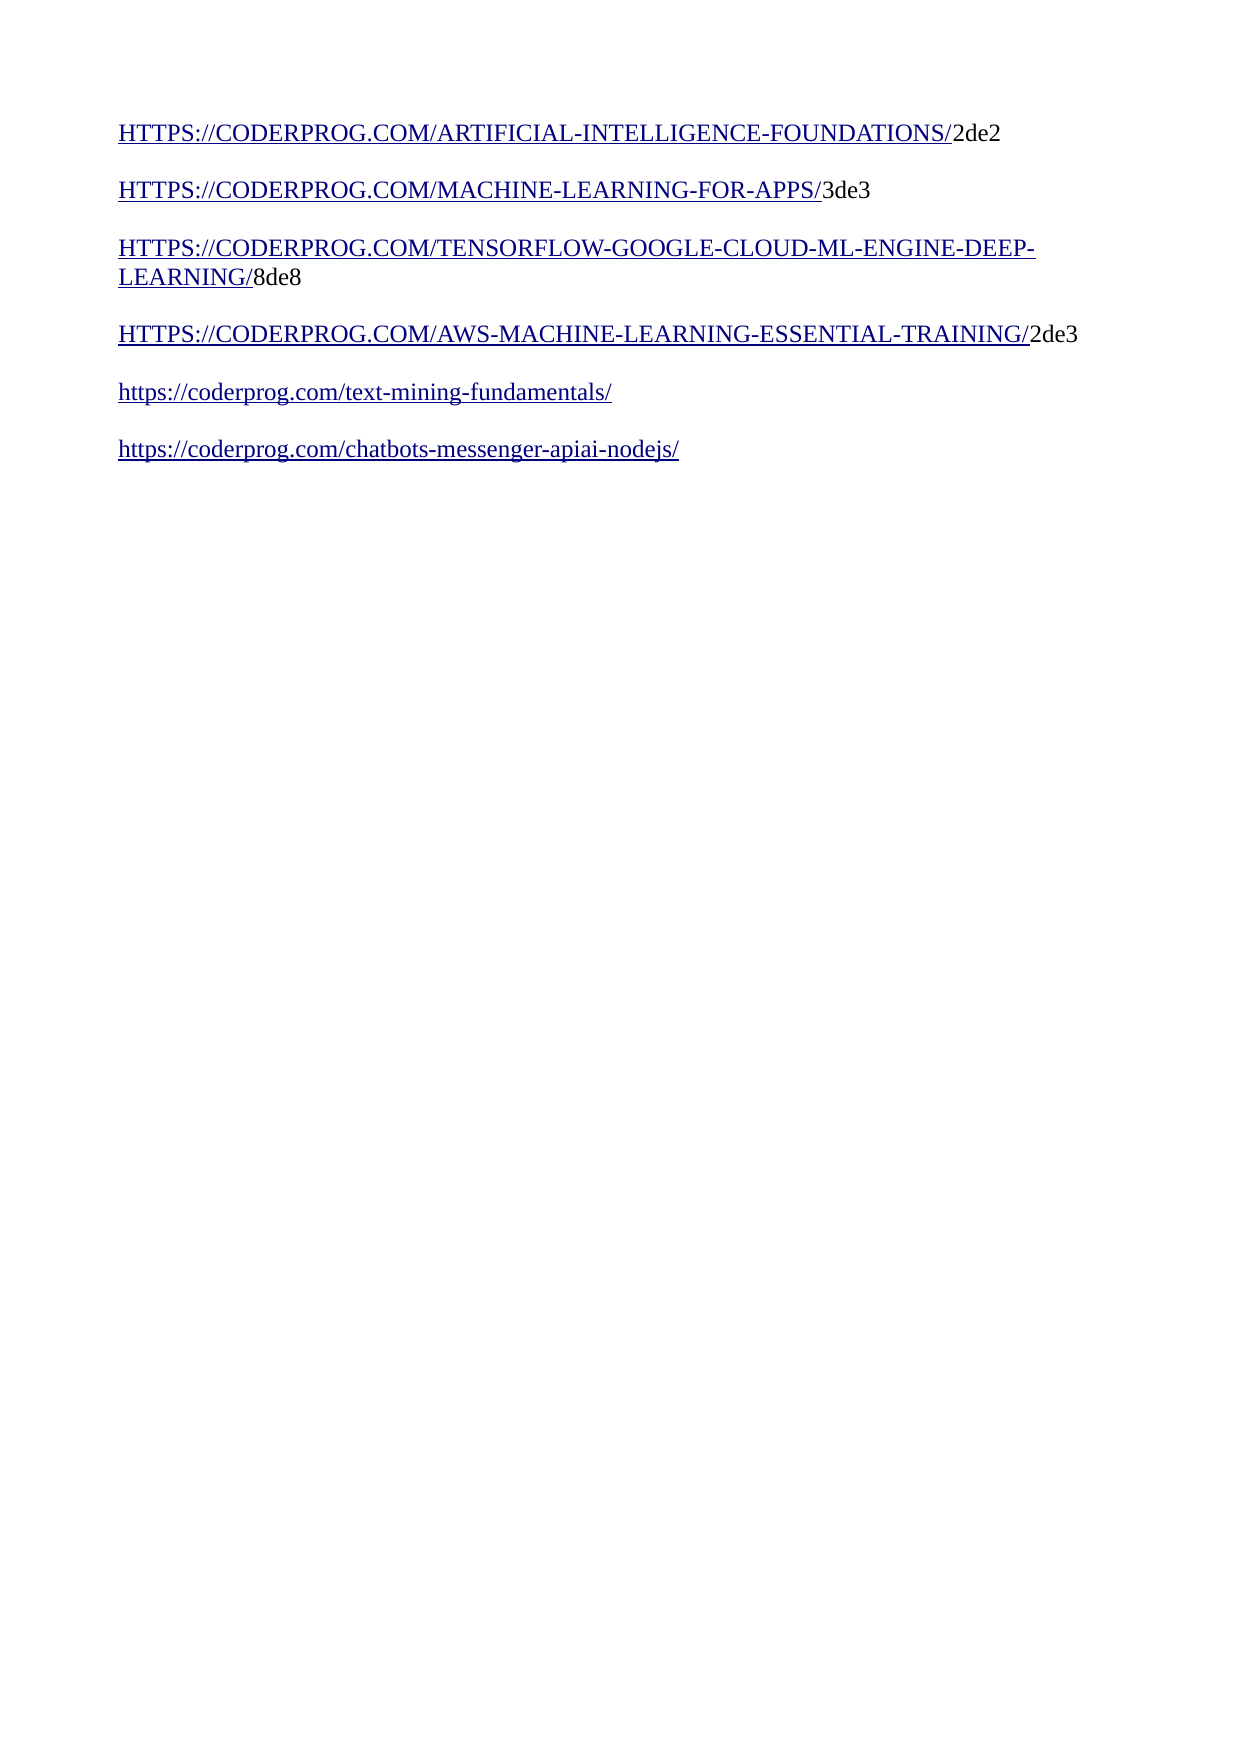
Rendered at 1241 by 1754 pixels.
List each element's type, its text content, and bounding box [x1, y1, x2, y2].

text HTTPS://CODERPROG.COM/MACHINE-LEARNING-FOR-APPS/3de3 [118, 176, 1122, 204]
text HTTPS://CODERPROG.COM/AWS-MACHINE-LEARNING-ESSENTIAL-TRAINING/2de3 [118, 319, 1122, 348]
text HTTPS://CODERPROG.COM/ARTIFICIAL-INTELLIGENCE-FOUNDATIONS/2de2 [118, 118, 1122, 147]
text https://coderprog.com/chatbots-messenger-apiai-nodejs/ [118, 434, 1122, 463]
text https://coderprog.com/text-mining-fundamentals/ [118, 377, 1122, 406]
text HTTPS://CODERPROG.COM/TENSORFLOW-GOOGLE-CLOUD-ML-ENGINE-DEEP-LEARNING/8de8 [118, 233, 1122, 291]
